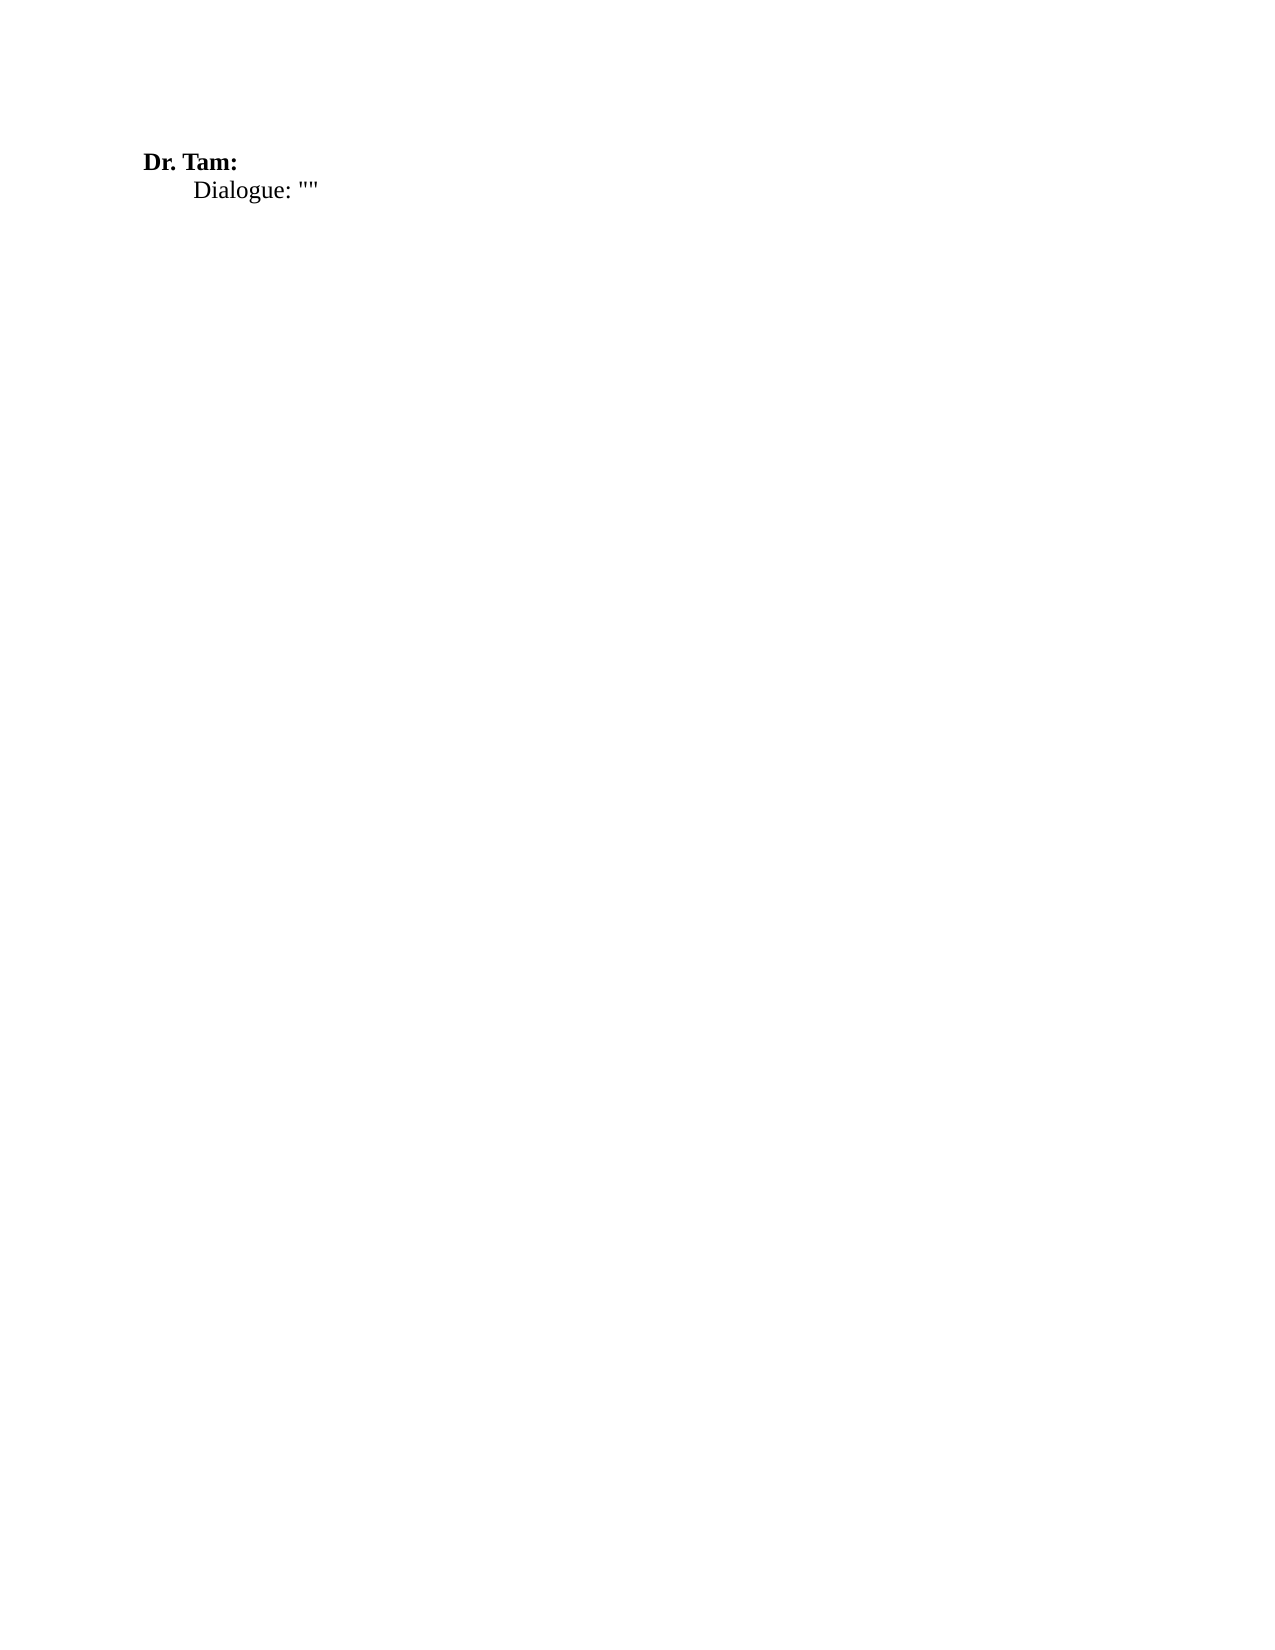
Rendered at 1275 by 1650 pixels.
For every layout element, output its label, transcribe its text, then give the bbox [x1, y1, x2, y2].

text Dr. Tam: [118, 147, 1157, 176]
text Dialogue: "" [118, 176, 1157, 204]
